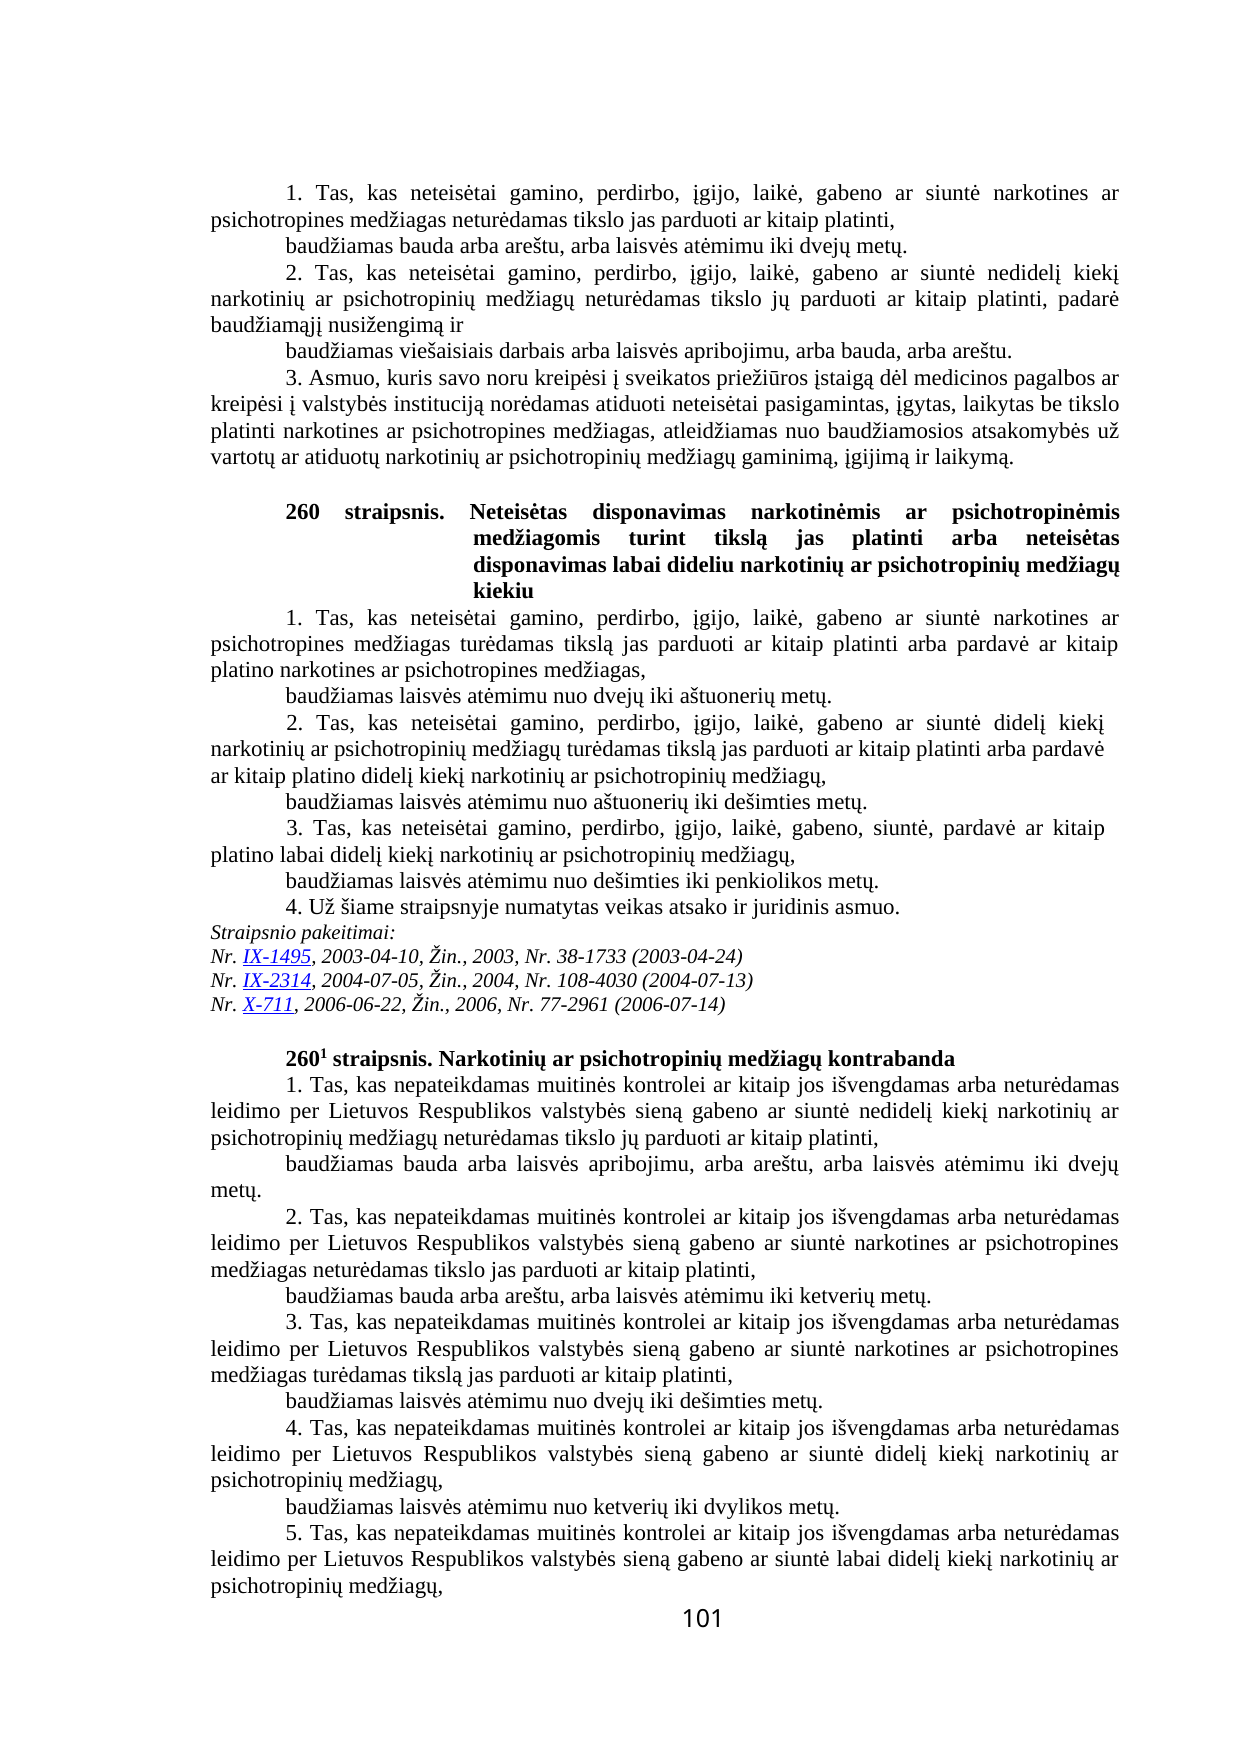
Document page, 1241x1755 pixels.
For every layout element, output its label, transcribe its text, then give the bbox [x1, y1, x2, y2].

text 3. Tas, kas neteisėtai gamino, perdirbo, įgijo, laikė, gabeno, siuntė, pardavė ar kitaip platino labai didelį kiekį narkotinių ar psichotropinių medžiagų, [210, 814, 1106, 867]
text 4. Tas, kas nepateikdamas muitinės kontrolei ar kitaip jos išvengdamas arba neturėdamas leidimo per Lietuvos Respublikos valstybės sieną gabeno ar siuntė didelį kiekį narkotinių ar psichotropinių medžiagų, [210, 1414, 1120, 1493]
text baudžiamas laisvės atėmimu nuo aštuonerių iki dešimties metų. [210, 788, 1120, 814]
text 260 straipsnis. Neteisėtas disponavimas narkotinėmis ar psichotropinėmis medžiagomis turint tikslą jas platinti arba neteisėtas disponavimas labai dideliu narkotinių ar psichotropinių medžiagų kiekiu [285, 498, 1120, 603]
text baudžiamas bauda arba areštu, arba laisvės atėmimu iki dvejų metų. [210, 232, 1120, 258]
text 1. Tas, kas neteisėtai gamino, perdirbo, įgijo, laikė, gabeno ar siuntė narkotines ar psichotropines medžiagas turėdamas tikslą jas parduoti ar kitaip platinti arba pardavė ar kitaip platino narkotines ar psichotropines medžiagas, [210, 603, 1120, 683]
text 3. Asmuo, kuris savo noru kreipėsi į sveikatos priežiūros įstaigą dėl medicinos pagalbos ar kreipėsi į valstybės instituciją norėdamas atiduoti neteisėtai pasigamintas, įgytas, laikytas be tikslo platinti narkotines ar psichotropines medžiagas, atleidžiamas nuo baudžiamosios atsakomybės už vartotų ar atiduotų narkotinių ar psichotropinių medžiagų gaminimą, įgijimą ir laikymą. [210, 364, 1120, 469]
text 2. Tas, kas neteisėtai gamino, perdirbo, įgijo, laikė, gabeno ar siuntė didelį kiekį narkotinių ar psichotropinių medžiagų turėdamas tikslą jas parduoti ar kitaip platinti arba pardavė ar kitaip platino didelį kiekį narkotinių ar psichotropinių medžiagų, [210, 709, 1106, 788]
text baudžiamas viešaisiais darbais arba laisvės apribojimu, arba bauda, arba areštu. [210, 338, 1120, 364]
text 5. Tas, kas nepateikdamas muitinės kontrolei ar kitaip jos išvengdamas arba neturėdamas leidimo per Lietuvos Respublikos valstybės sieną gabeno ar siuntė labai didelį kiekį narkotinių ar psichotropinių medžiagų, [210, 1519, 1120, 1598]
text Nr. IX-1495, 2003-04-10, Žin., 2003, Nr. 38-1733 (2003-04-24) [210, 944, 1120, 968]
text baudžiamas laisvės atėmimu nuo dvejų iki aštuonerių metų. [210, 683, 1120, 709]
text baudžiamas bauda arba areštu, arba laisvės atėmimu iki ketverių metų. [210, 1282, 1120, 1308]
text 1. Tas, kas nepateikdamas muitinės kontrolei ar kitaip jos išvengdamas arba neturėdamas leidimo per Lietuvos Respublikos valstybės sieną gabeno ar siuntė nedidelį kiekį narkotinių ar psichotropinių medžiagų neturėdamas tikslo jų parduoti ar kitaip platinti, [210, 1071, 1120, 1150]
text 2. Tas, kas neteisėtai gamino, perdirbo, įgijo, laikė, gabeno ar siuntė nedidelį kiekį narkotinių ar psichotropinių medžiagų neturėdamas tikslo jų parduoti ar kitaip platinti, padarė baudžiamąjį nusižengimą ir [210, 258, 1120, 338]
text 4. Už šiame straipsnyje numatytas veikas atsako ir juridinis asmuo. [210, 893, 1120, 920]
text Straipsnio pakeitimai: [210, 920, 1120, 944]
text Nr. X-711, 2006-06-22, Žin., 2006, Nr. 77-2961 (2006-07-14) [210, 992, 1120, 1016]
text baudžiamas laisvės atėmimu nuo ketverių iki dvylikos metų. [210, 1493, 1120, 1519]
text 3. Tas, kas nepateikdamas muitinės kontrolei ar kitaip jos išvengdamas arba neturėdamas leidimo per Lietuvos Respublikos valstybės sieną gabeno ar siuntė narkotines ar psichotropines medžiagas turėdamas tikslą jas parduoti ar kitaip platinti, [210, 1308, 1120, 1387]
text Nr. IX-2314, 2004-07-05, Žin., 2004, Nr. 108-4030 (2004-07-13) [210, 968, 1120, 992]
text 2601 straipsnis. Narkotinių ar psichotropinių medžiagų kontrabanda [210, 1045, 1120, 1071]
text baudžiamas bauda arba laisvės apribojimu, arba areštu, arba laisvės atėmimu iki dvejų metų. [210, 1150, 1120, 1203]
text 2. Tas, kas nepateikdamas muitinės kontrolei ar kitaip jos išvengdamas arba neturėdamas leidimo per Lietuvos Respublikos valstybės sieną gabeno ar siuntė narkotines ar psichotropines medžiagas neturėdamas tikslo jas parduoti ar kitaip platinti, [210, 1203, 1120, 1282]
text baudžiamas laisvės atėmimu nuo dvejų iki dešimties metų. [210, 1387, 1120, 1414]
text baudžiamas laisvės atėmimu nuo dešimties iki penkiolikos metų. [210, 867, 1120, 893]
text 1. Tas, kas neteisėtai gamino, perdirbo, įgijo, laikė, gabeno ar siuntė narkotines ar psichotropines medžiagas neturėdamas tikslo jas parduoti ar kitaip platinti, [210, 179, 1120, 232]
